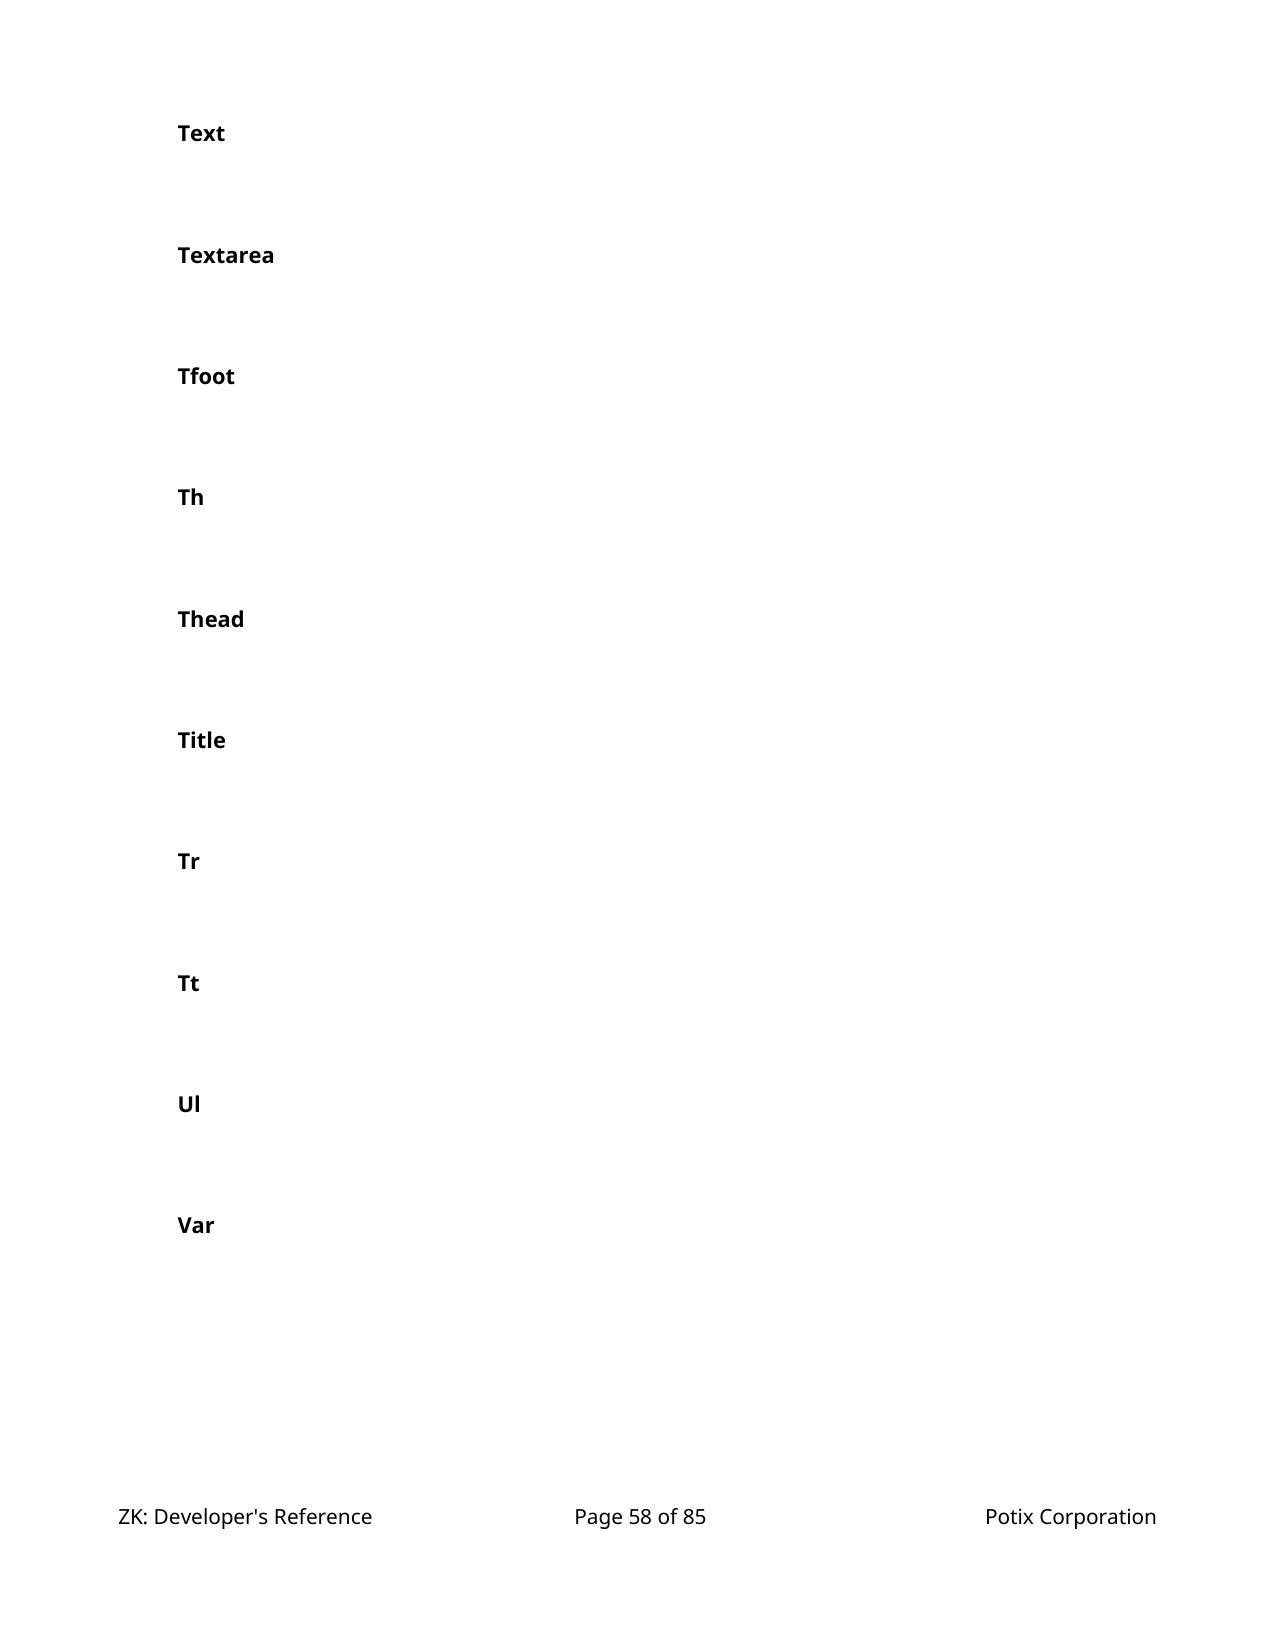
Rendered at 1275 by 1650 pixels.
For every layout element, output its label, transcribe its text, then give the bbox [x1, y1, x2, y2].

subtitle Text [177, 118, 1157, 148]
subtitle Th [177, 482, 1157, 512]
subtitle Thead [177, 603, 1157, 633]
subtitle Ul [177, 1089, 1157, 1119]
subtitle Textarea [177, 239, 1157, 269]
subtitle Tt [177, 968, 1157, 998]
subtitle Tfoot [177, 361, 1157, 391]
subtitle Var [177, 1210, 1157, 1240]
subtitle Tr [177, 846, 1157, 876]
subtitle Title [177, 725, 1157, 755]
